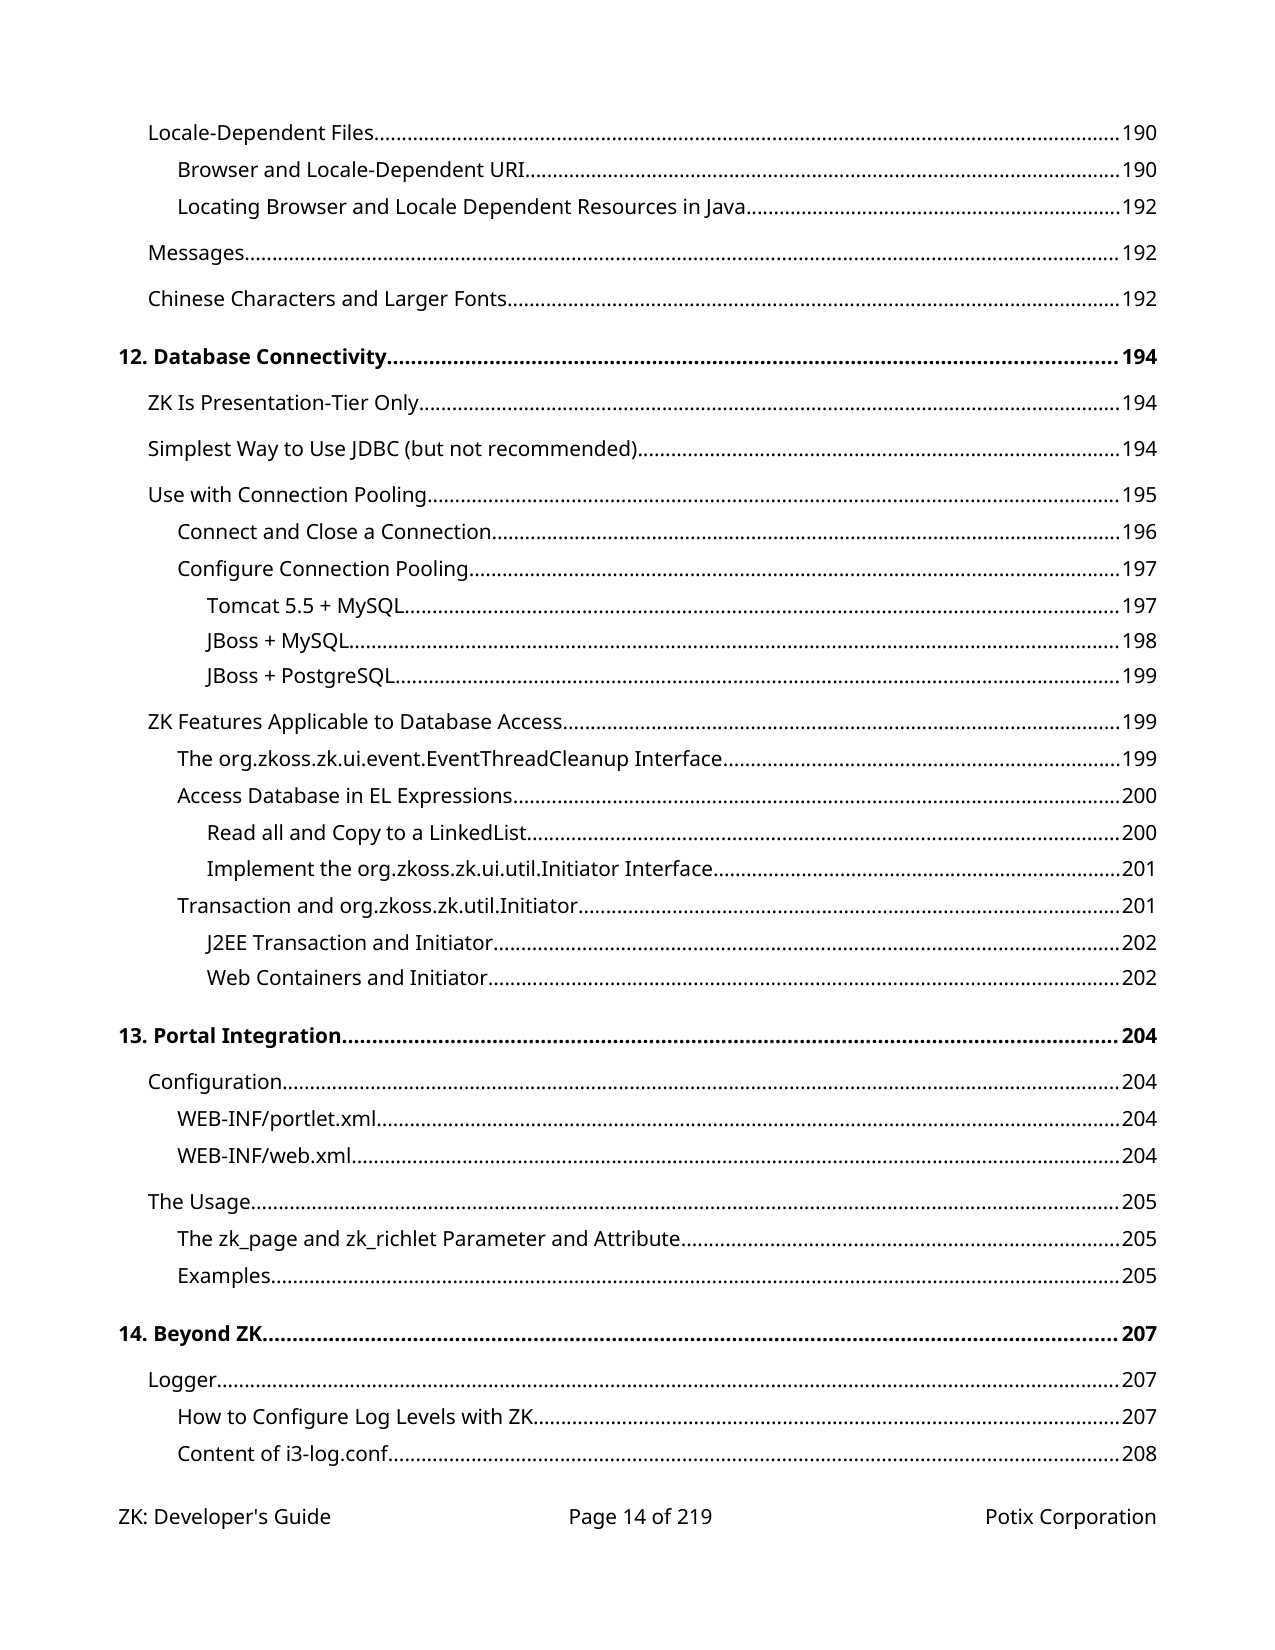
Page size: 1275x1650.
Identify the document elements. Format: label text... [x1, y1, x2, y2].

text J2EE Transaction and Initiator 202 [207, 928, 1157, 956]
text JBoss + PostgreSQL 199 [207, 661, 1157, 689]
text Simplest Way to Use JDBC (but not recommended) 194 [148, 434, 1157, 462]
text Logger 207 [148, 1365, 1157, 1393]
text Chinese Characters and Larger Fonts 192 [148, 284, 1157, 312]
text 12. Database Connectivity 194 [118, 342, 1157, 370]
text Read all and Copy to a LinkedList 200 [207, 818, 1157, 847]
text Web Containers and Initiator 202 [207, 963, 1157, 991]
text Transaction and org.zkoss.zk.util.Initiator 201 [177, 891, 1157, 919]
text Locating Browser and Locale Dependent Resources in Java 192 [177, 192, 1157, 221]
text Implement the org.zkoss.zk.ui.util.Initiator Interface 201 [207, 854, 1157, 882]
text 14. Beyond ZK 207 [118, 1319, 1157, 1347]
text How to Configure Log Levels with ZK 207 [177, 1402, 1157, 1430]
text Configuration 204 [148, 1067, 1157, 1095]
text Browser and Locale-Dependent URI 190 [177, 155, 1157, 183]
text WEB-INF/web.xml 204 [177, 1141, 1157, 1169]
text The Usage 205 [148, 1187, 1157, 1215]
text Tomcat 5.5 + MySQL 197 [207, 591, 1157, 619]
text Content of i3-log.conf 208 [177, 1439, 1157, 1467]
text Examples 205 [177, 1261, 1157, 1289]
text The zk_page and zk_richlet Parameter and Attribute 205 [177, 1224, 1157, 1252]
text Connect and Close a Connection 196 [177, 517, 1157, 545]
text JBoss + MySQL 198 [207, 626, 1157, 654]
text Access Database in EL Expressions 200 [177, 781, 1157, 810]
text WEB-INF/portlet.xml 204 [177, 1104, 1157, 1132]
text Locale-Dependent Files 190 [148, 118, 1157, 146]
text Messages 192 [148, 238, 1157, 266]
text ZK Is Presentation-Tier Only 194 [148, 388, 1157, 416]
text 13. Portal Integration 204 [118, 1021, 1157, 1049]
text Configure Connection Pooling 197 [177, 554, 1157, 582]
text Use with Connection Pooling 195 [148, 480, 1157, 508]
text The org.zkoss.zk.ui.event.EventThreadCleanup Interface 199 [177, 744, 1157, 773]
text ZK Features Applicable to Database Access 199 [148, 707, 1157, 736]
